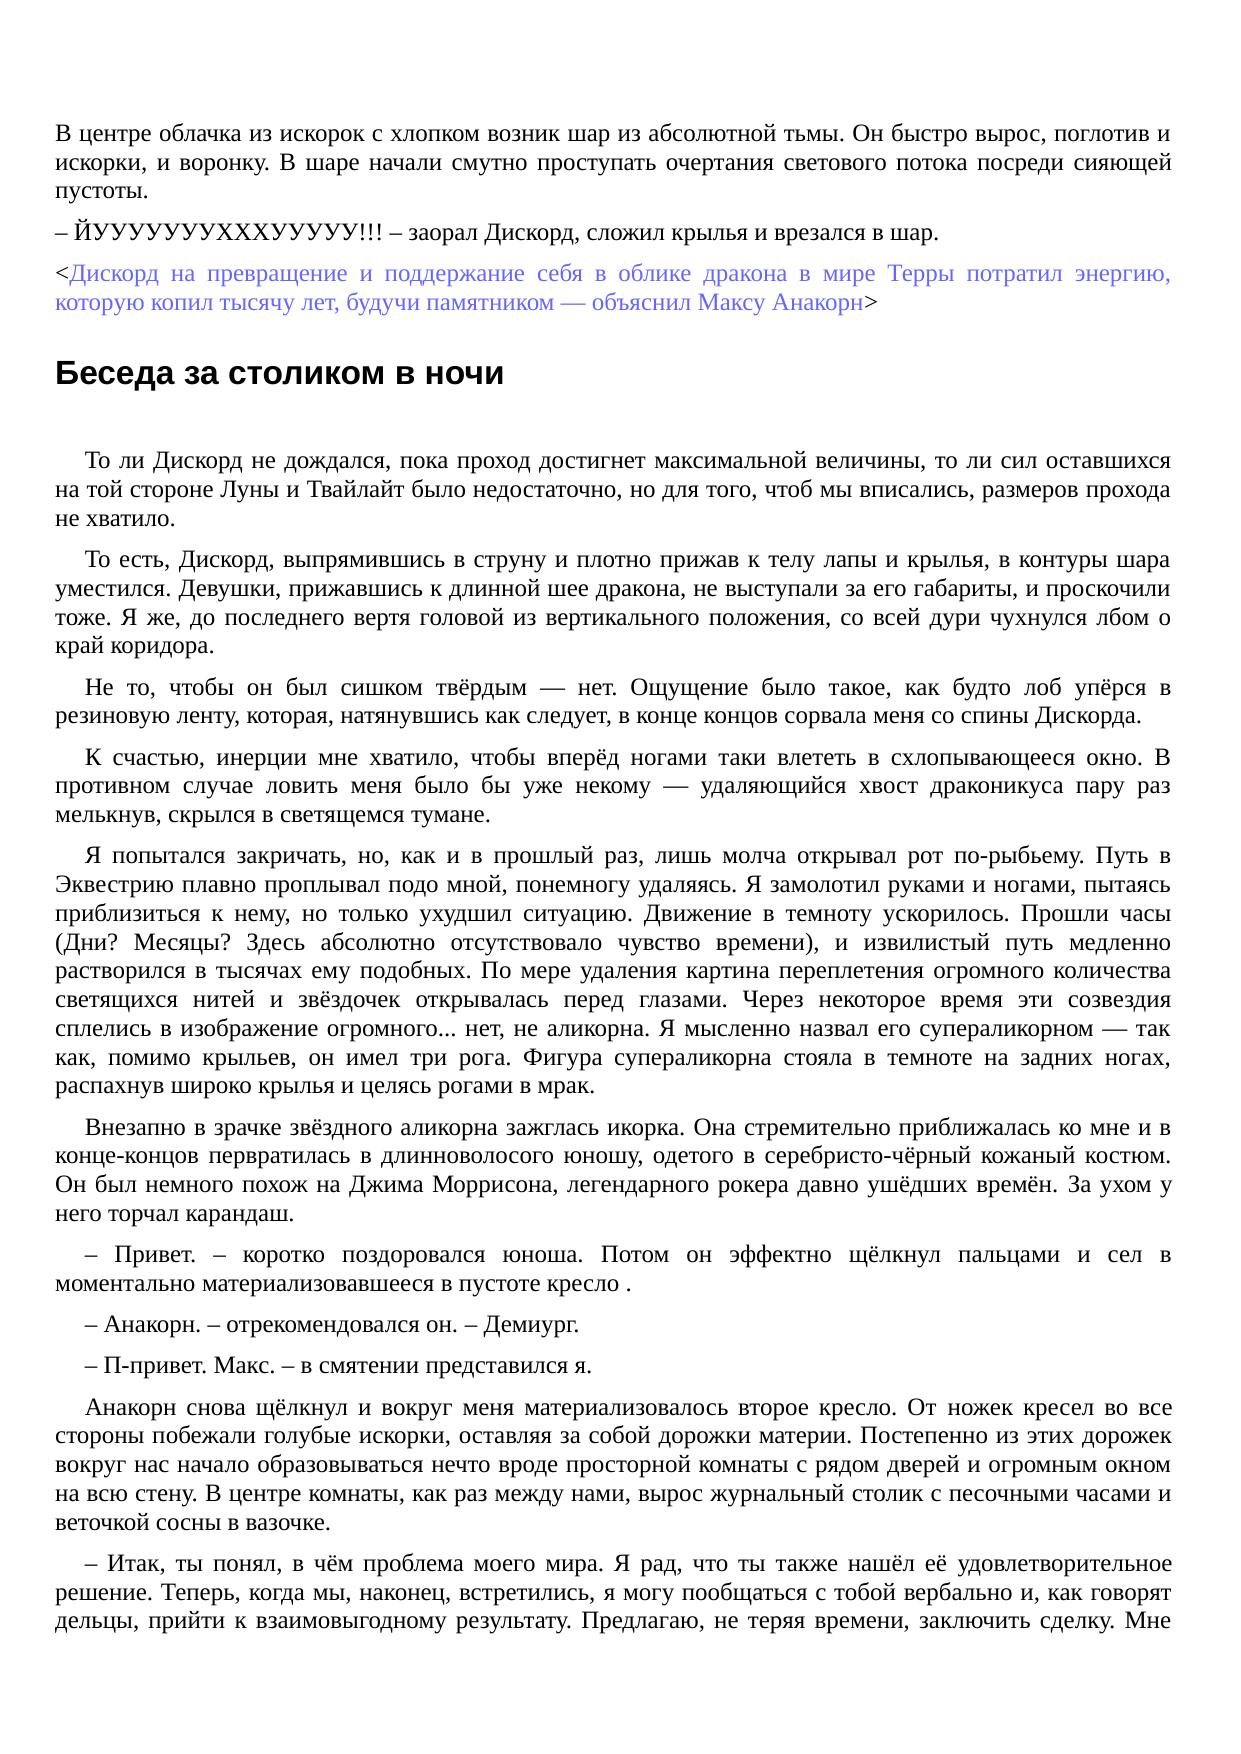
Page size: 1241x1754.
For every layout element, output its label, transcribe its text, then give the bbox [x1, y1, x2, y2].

text К счастью, инерции мне хватило, чтобы вперёд ногами таки влететь в схлопывающееся окно. В противном случае ловить меня было бы уже некому — удаляющийся хвост драконикуса пару раз мелькнув, скрылся в светящемся тумане. [55, 742, 1172, 828]
subtitle Беседа за столиком в ночи [55, 353, 1172, 392]
text Я попытался закричать, но, как и в прошлый раз, лишь молча открывал рот по-рыбьему. Путь в Эквестрию плавно проплывал подо мной, понемногу удаляясь. Я замолотил руками и ногами, пытаясь приблизиться к нему, но только ухудшил ситуацию. Движение в темноту ускорилось. Прошли часы (Дни? Месяцы? Здесь абсолютно отсутствовало чувство времени), и извилистый путь медленно растворился в тысячах ему подобных. По мере удаления картина переплетения огромного количества светящихся нитей и звёздочек открывалась перед глазами. Через некоторое время эти созвездия сплелись в изображение огромного... нет, не аликорна. Я мысленно назвал его супераликорном — так как, помимо крыльев, он имел три рога. Фигура супераликорна стояла в темноте на задних ногах, распахнув широко крылья и целясь рогами в мрак. [55, 841, 1172, 1099]
text Внезапно в зрачке звёздного аликорна зажглась икорка. Она стремительно приближалась ко мне и в конце-концов первратилась в длинноволосого юношу, одетого в серебристо-чёрный кожаный костюм. Он был немного похож на Джима Моррисона, легендарного рокера давно ушёдших времён. За ухом у него торчал карандаш. [55, 1112, 1172, 1227]
text То есть, Дискорд, выпрямившись в струну и плотно прижав к телу лапы и крылья, в контуры шара уместился. Девушки, прижавшись к длинной шее дракона, не выступали за его габариты, и проскочили тоже. Я же, до последнего вертя головой из вертикального положения, со всей дури чухнулся лбом о край коридора. [55, 544, 1172, 659]
text – П-привет. Макс. – в смятении представился я. [55, 1351, 1172, 1379]
text В центре облачка из искорок с хлопком возник шар из абсолютной тьмы. Он быстро вырос, поглотив и искорки, и воронку. В шаре начали смутно проступать очертания светового потока посреди сияющей пустоты. [55, 118, 1172, 204]
text Не то, чтобы он был сишком твёрдым — нет. Ощущение было такое, как будто лоб упёрся в резиновую ленту, которая, натянувшись как следует, в конце концов сорвала меня со спины Дискорда. [55, 672, 1172, 729]
text – Итак, ты понял, в чём проблема моего мира. Я рад, что ты также нашёл её удовлетворительное решение. Теперь, когда мы, наконец, встретились, я могу пообщаться с тобой вербально и, как говорят дельцы, прийти к взаимовыгодному результату. Предлагаю, не теряя времени, заключить сделку. Мне [55, 1548, 1172, 1634]
text Анакорн снова щёлкнул и вокруг меня материализовалось второе кресло. От ножек кресел во все стороны побежали голубые искорки, оставляя за собой дорожки материи. Постепенно из этих дорожек вокруг нас начало образовываться нечто вроде просторной комнаты с рядом дверей и огромным окном на всю стену. В центре комнаты, как раз между нами, вырос журнальный столик с песочными часами и веточкой сосны в вазочке. [55, 1392, 1172, 1536]
text – Привет. – коротко поздоровался юноша. Потом он эффектно щёлкнул пальцами и сел в моментально материализовавшееся в пустоте кресло . [55, 1239, 1172, 1297]
text <Дискорд на превращение и поддержание себя в облике дракона в мире Терры потратил энергию, которую копил тысячу лет, будучи памятником — объяснил Максу Анакорн> [55, 258, 1172, 316]
text То ли Дискорд не дождался, пока проход достигнет максимальной величины, то ли сил оставшихся на той стороне Луны и Твайлайт было недостаточно, но для того, чтоб мы вписались, размеров прохода не хватило. [55, 446, 1172, 532]
text – Анакорн. – отрекомендовался он. – Демиург. [55, 1309, 1172, 1338]
text – ЙУУУУУУУХХХУУУУУ!!! – заорал Дискорд, сложил крылья и врезался в шар. [55, 217, 1172, 246]
